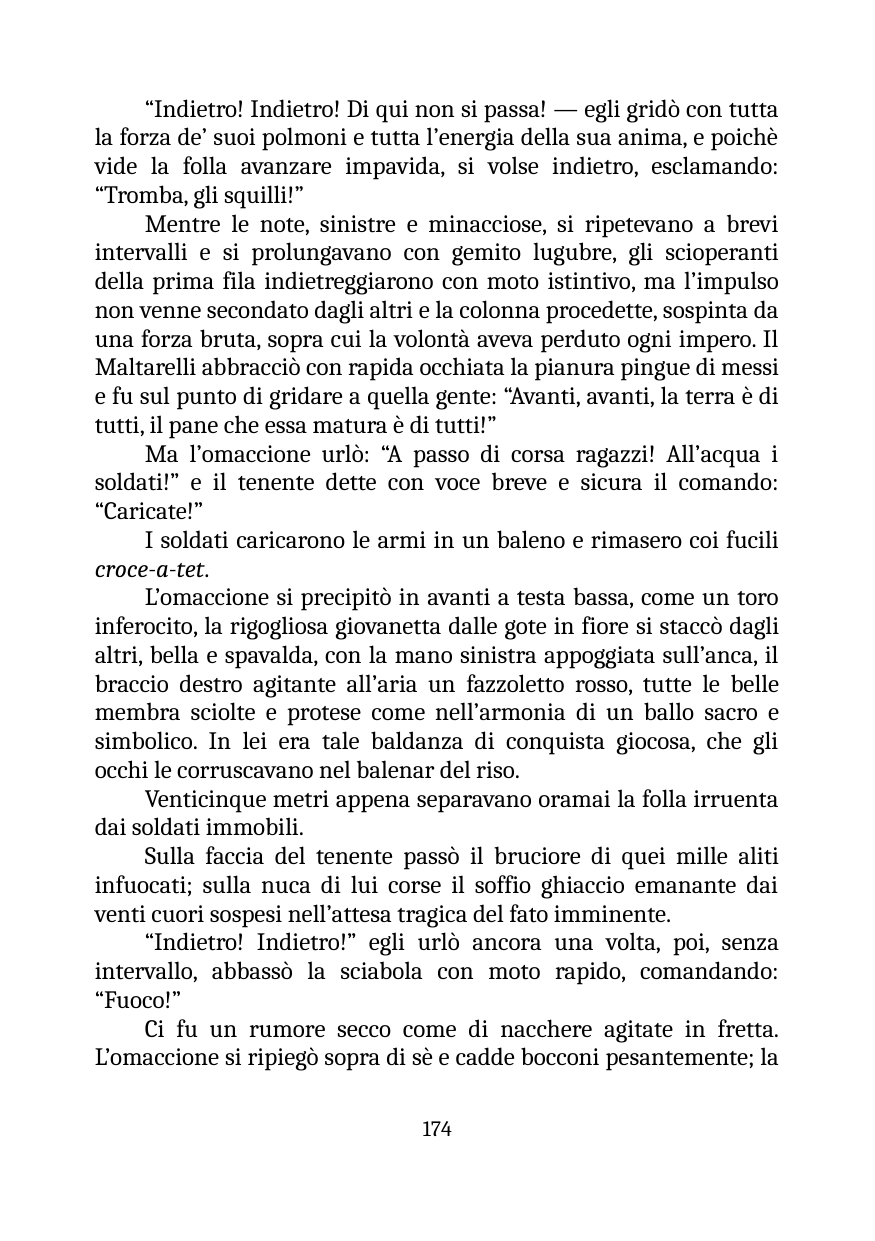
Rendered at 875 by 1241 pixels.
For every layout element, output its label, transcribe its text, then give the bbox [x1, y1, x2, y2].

text Ma l’omaccione urlò: “A passo di corsa ragazzi! All’acqua i soldati!” e il tenente dette con voce breve e sicura il comando: “Caricate!” [94, 439, 779, 526]
text Ci fu un rumore secco come di nacchere agitate in fretta. L’omaccione si ripiegò sopra di sè e cadde bocconi pesantemente; la [94, 1014, 779, 1072]
text I soldati caricarono le armi in un baleno e rimasero coi fucili croce-a-tet. [94, 526, 779, 583]
text Sulla faccia del tenente passò il bruciore di quei mille aliti infuocati; sulla nuca di lui corse il soffio ghiaccio emanante dai venti cuori sospesi nell’attesa tragica del fato imminente. [94, 842, 779, 928]
text L’omaccione si precipitò in avanti a testa bassa, come un toro inferocito, la rigogliosa giovanetta dalle gote in fiore si staccò dagli altri, bella e spavalda, con la mano sinistra appoggiata sull’anca, il braccio destro agitante all’aria un fazzoletto rosso, tutte le belle membra sciolte e protese come nell’armonia di un ballo sacro e simbolico. In lei era tale baldanza di conquista giocosa, che gli occhi le corruscavano nel balenar del riso. [94, 583, 779, 784]
text Venticinque metri appena separavano oramai la folla irruenta dai soldati immobili. [94, 784, 779, 842]
text “Indietro! Indietro!” egli urlò ancora una volta, poi, senza intervallo, abbassò la sciabola con moto rapido, comandando: “Fuoco!” [94, 928, 779, 1014]
text Mentre le note, sinistre e minacciose, si ripetevano a brevi intervalli e si prolungavano con gemito lugubre, gli scioperanti della prima fila indietreggiarono con moto istintivo, ma l’impulso non venne secondato dagli altri e la colonna procedette, sospinta da una forza bruta, sopra cui la volontà aveva perduto ogni impero. Il Maltarelli abbracciò con rapida occhiata la pianura pingue di messi e fu sul punto di gridare a quella gente: “Avanti, avanti, la terra è di tutti, il pane che essa matura è di tutti!” [94, 209, 779, 439]
text “Indietro! Indietro! Di qui non si passa! — egli gridò con tutta la forza de’ suoi polmoni e tutta l’energia della sua anima, e poichè vide la folla avanzare impavida, si volse indietro, esclamando: “Tromba, gli squilli!” [94, 94, 779, 209]
